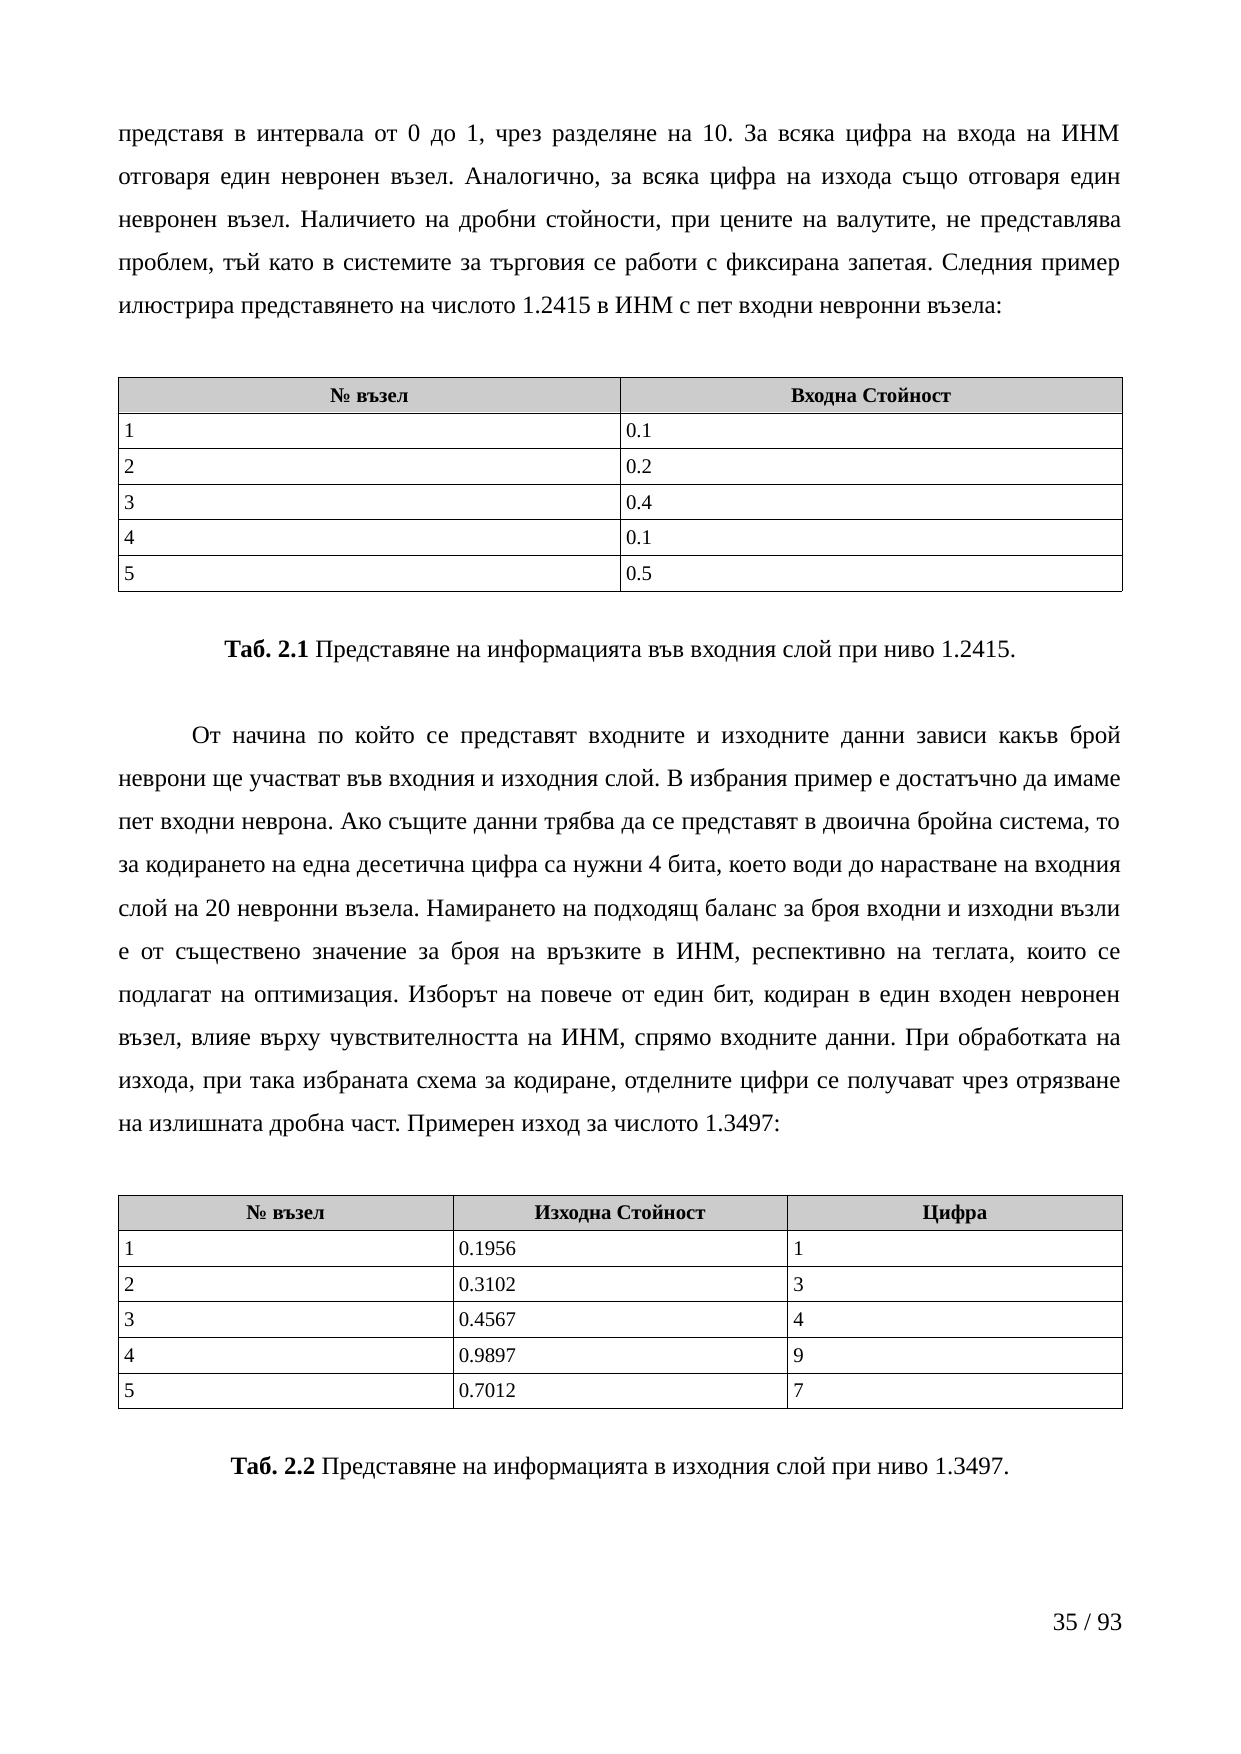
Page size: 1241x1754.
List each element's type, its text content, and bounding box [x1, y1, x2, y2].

table_cell 0.3102 [454, 1267, 787, 1301]
table_cell 0.1 [621, 414, 1122, 448]
table_cell 2 [119, 449, 620, 484]
table_header Цифра [788, 1196, 1122, 1230]
table_cell 5 [119, 1374, 453, 1408]
table_header Входна Стойност [621, 378, 1122, 412]
table_cell 7 [788, 1374, 1122, 1408]
table_cell 0.5 [621, 556, 1122, 591]
table_cell 0.4 [621, 485, 1122, 519]
table_header № възел [119, 1196, 453, 1230]
table_cell 0.9897 [454, 1338, 787, 1373]
table_cell 4 [788, 1302, 1122, 1337]
table_cell 4 [119, 520, 620, 555]
table_cell 1 [119, 1231, 453, 1266]
text От начина по който се представят входните и изходните данни зависи какъв брой неврони ще участват във входния и изходния слой. В избрания пример е достатъчно да имаме пет входни неврона. Ако същите данни трябва да се представят в двоична бройна система, то за кодирането на една десетична цифра са нужни 4 бита, което води до нарастване на входния слой на 20 невронни възела. Намирането на подходящ баланс за броя входни и изходни възли е от съществено значение за броя на връзките в ИНМ, респективно на теглата, които се подлагат на оптимизация. Изборът на повече от един бит, кодиран в един входен невронен възел, влияе върху чувствителността на ИНМ, спрямо входните данни. При обработката на изхода, при така избраната схема за кодиране, отделните цифри се получават чрез отрязване на излишната дробна част. Примерен изход за числото 1.3497: [118, 720, 1122, 1137]
table_header Изходна Стойност [454, 1196, 787, 1230]
table_header № възел [119, 378, 620, 412]
text представя в интервала от 0 до 1, чрез разделяне на 10. За всяка цифра на входа на ИНМ отговаря един невронен възел. Аналогично, за всяка цифра на изхода също отговаря един невронен възел. Наличието на дробни стойности, при цените на валутите, не представлява проблем, тъй като в системите за търговия се работи с фиксирана запетая. Следния пример илюстрира представянето на числото 1.2415 в ИНМ с пет входни невронни възела: [118, 118, 1122, 319]
table_cell 2 [119, 1267, 453, 1301]
table_cell 1 [788, 1231, 1122, 1266]
table_cell 3 [788, 1267, 1122, 1301]
table_cell 3 [119, 1302, 453, 1337]
table_cell 9 [788, 1338, 1122, 1373]
table_cell 5 [119, 556, 620, 591]
table_cell 0.4567 [454, 1302, 787, 1337]
table_cell 4 [119, 1338, 453, 1373]
table_cell 0.1956 [454, 1231, 787, 1266]
table_cell 0.2 [621, 449, 1122, 484]
table_cell 1 [119, 414, 620, 448]
text Таб. 2.2 Представяне на информацията в изходния слой при ниво 1.3497. [118, 1451, 1122, 1480]
table_cell 3 [119, 485, 620, 519]
text Таб. 2.1 Представяне на информацията във входния слой при ниво 1.2415. [118, 634, 1122, 663]
table_cell 0.7012 [454, 1374, 787, 1408]
table_cell 0.1 [621, 520, 1122, 555]
